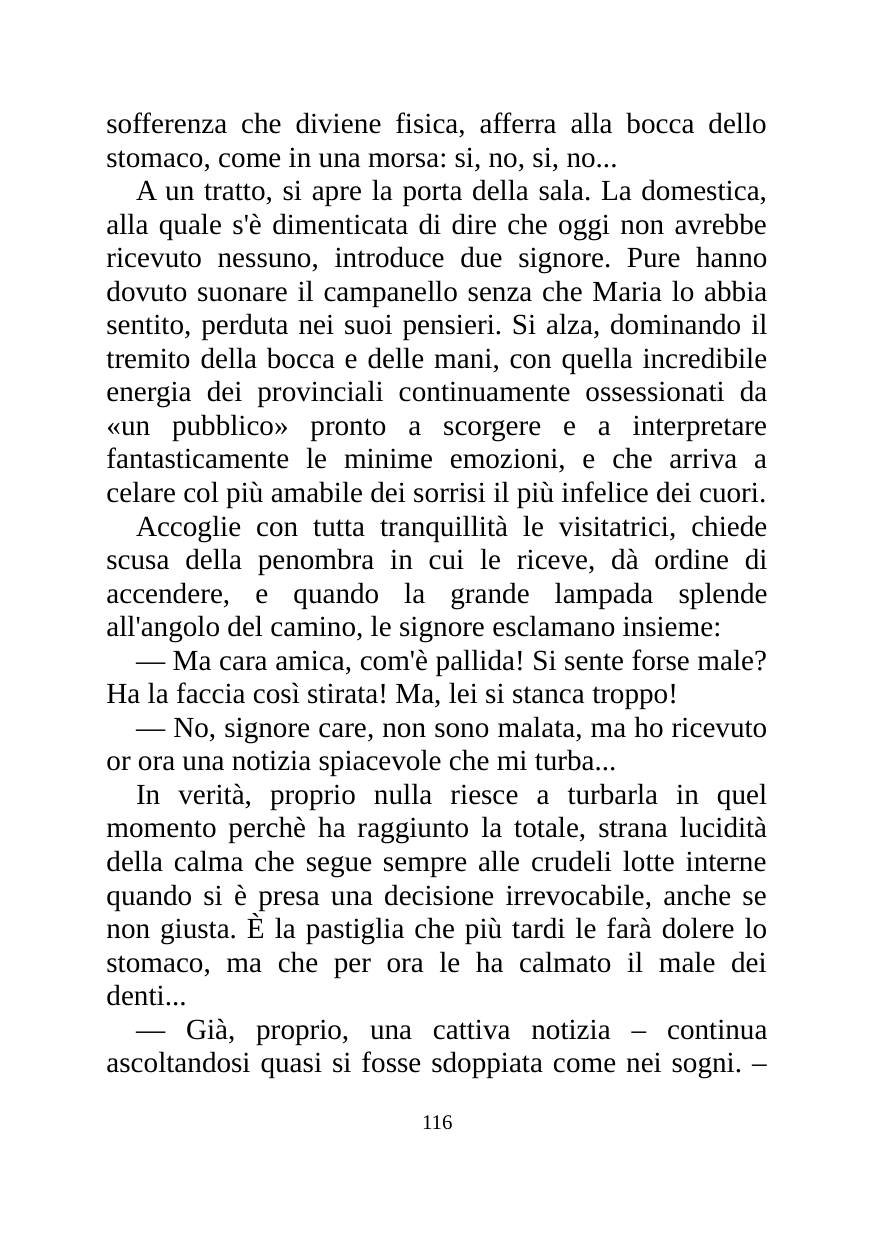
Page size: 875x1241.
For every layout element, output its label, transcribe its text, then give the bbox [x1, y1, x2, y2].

text — No, signore care, non sono malata, ma ho ricevuto or ora una notizia spiacevole che mi turba... [106, 710, 768, 777]
text sofferenza che diviene fisica, afferra alla bocca dello stomaco, come in una morsa: si, no, si, no... [106, 106, 768, 173]
text — Già, proprio, una cattiva notizia – continua ascoltandosi quasi si fosse sdoppiata come nei sogni. – [106, 1012, 768, 1079]
text — Ma cara amica, com'è pallida! Si sente forse male? Ha la faccia così stirata! Ma, lei si stanca troppo! [106, 643, 768, 710]
text A un tratto, si apre la porta della sala. La domestica, alla quale s'è dimenticata di dire che oggi non avrebbe ricevuto nessuno, introduce due signore. Pure hanno dovuto suonare il campanello senza che Maria lo abbia sentito, perduta nei suoi pensieri. Si alza, dominando il tremito della bocca e delle mani, con quella incredibile energia dei provinciali continuamente ossessionati da «un pubblico» pronto a scorgere e a interpretare fantasticamente le minime emozioni, e che arriva a celare col più amabile dei sorrisi il più infelice dei cuori. [106, 173, 768, 509]
text In verità, proprio nulla riesce a turbarla in quel momento perchè ha raggiunto la totale, strana lucidità della calma che segue sempre alle crudeli lotte interne quando si è presa una decisione irrevocabile, anche se non giusta. È la pastiglia che più tardi le farà dolere lo stomaco, ma che per ora le ha calmato il male dei denti... [106, 777, 768, 1012]
text Accoglie con tutta tranquillità le visitatrici, chiede scusa della penombra in cui le riceve, dà ordine di accendere, e quando la grande lampada splende all'angolo del camino, le signore esclamano insieme: [106, 509, 768, 643]
